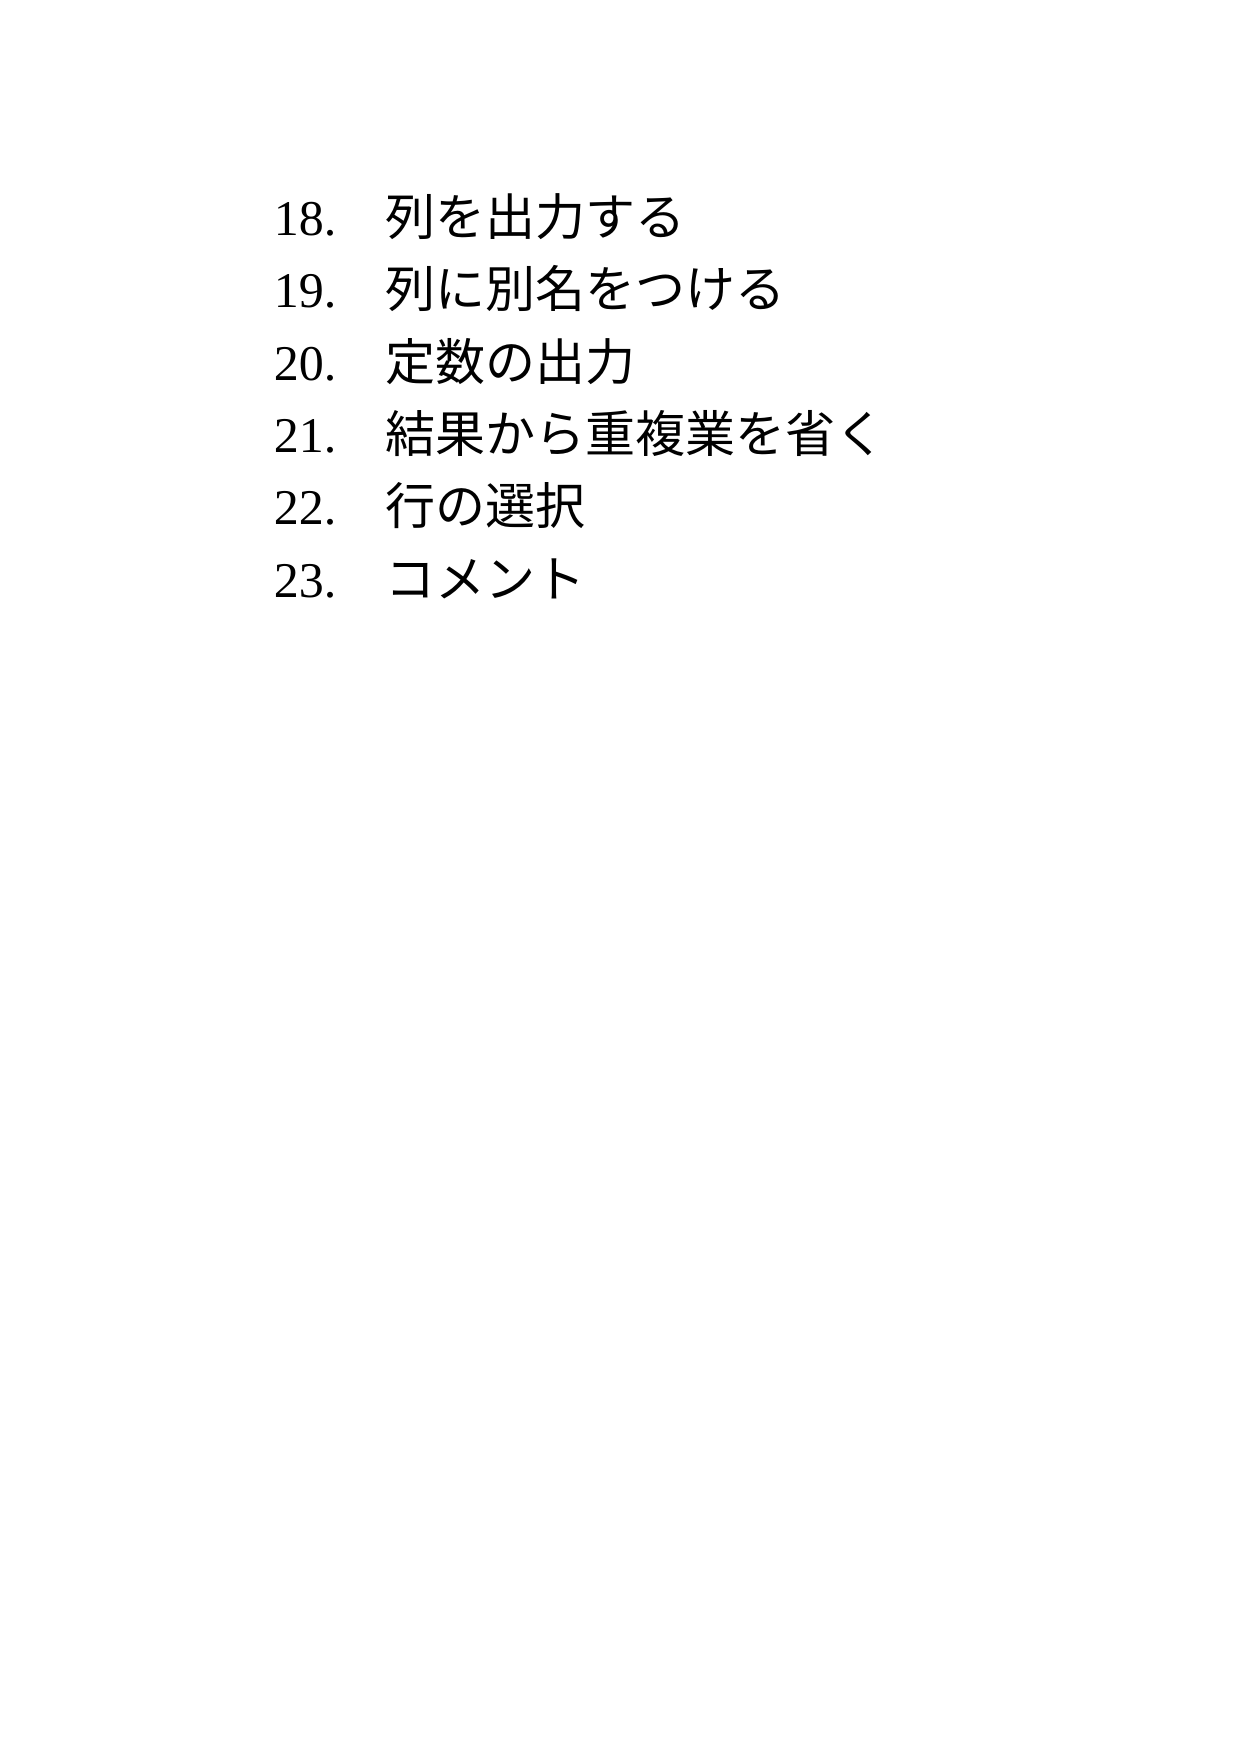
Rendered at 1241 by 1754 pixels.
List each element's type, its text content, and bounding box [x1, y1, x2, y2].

list 定数の出力 [274, 322, 1063, 394]
list 行の選択 [274, 467, 1063, 539]
list コメント [274, 539, 1063, 612]
list 列に別名をつける [274, 249, 1063, 322]
list 列を出力する [274, 177, 1063, 249]
list 結果から重複業を省く [274, 394, 1063, 467]
